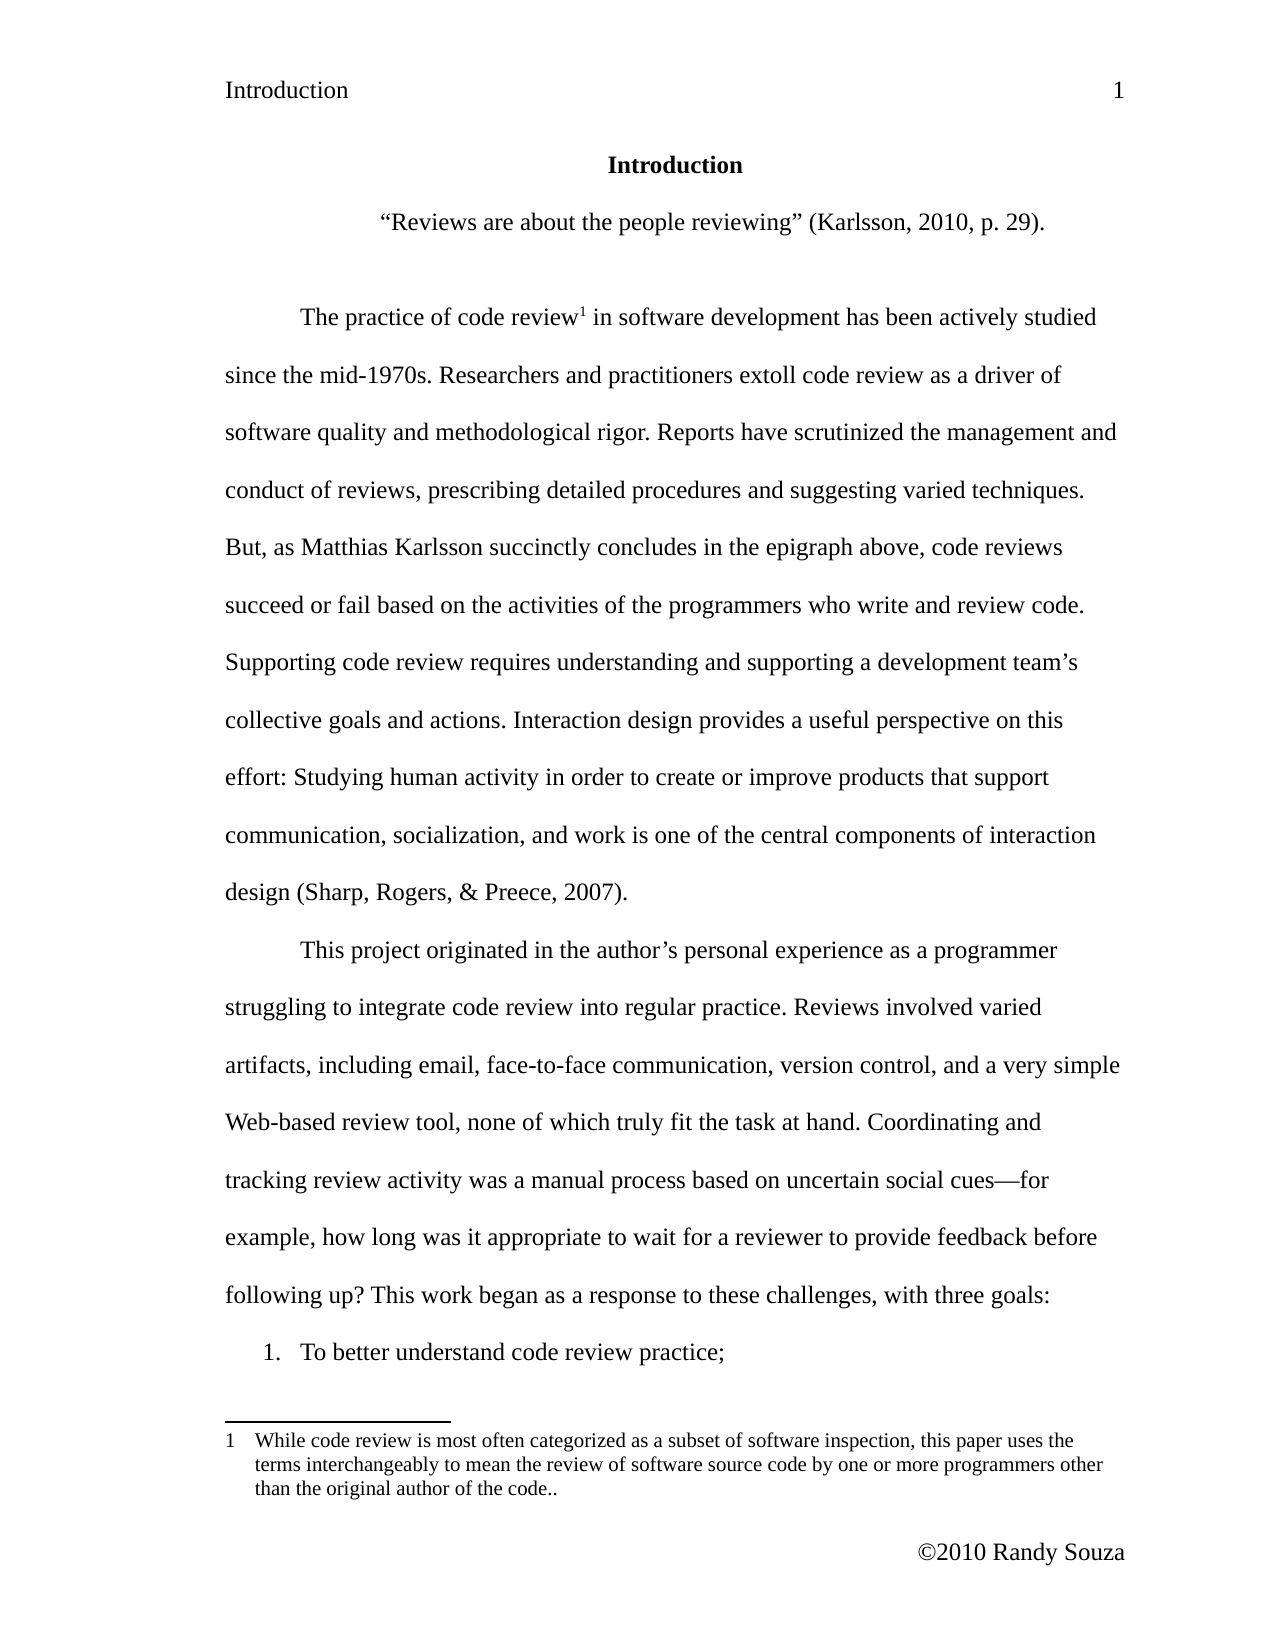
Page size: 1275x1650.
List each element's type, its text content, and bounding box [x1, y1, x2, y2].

text “Reviews are about the people reviewing” (Karlsson, 2010, p. 29). [225, 207, 1125, 236]
subtitle Introduction [225, 150, 1125, 179]
text The practice of code review in software development has been actively studied since the mid-1970s. Researchers and practitioners extoll code review as a driver of software quality and methodological rigor. Reports have scrutinized the management and conduct of reviews, prescribing detailed procedures and suggesting varied techniques. But, as Matthias Karlsson succinctly concludes in the epigraph above, code reviews succeed or fail based on the activities of the programmers who write and review code. Supporting code review requires understanding and supporting a development team’s collective goals and actions. Interaction design provides a useful perspective on this effort: Studying human activity in order to create or improve products that support communication, socialization, and work is one of the central components of interaction design (Sharp, Rogers, & Preece, 2007). [225, 302, 1125, 906]
text This project originated in the author’s personal experience as a programmer struggling to integrate code review into regular practice. Reviews involved varied artifacts, including email, face-to-face communication, version control, and a very simple Web-based review tool, none of which truly fit the task at hand. Coordinating and tracking review activity was a manual process based on uncertain social cues—for example, how long was it appropriate to wait for a reviewer to provide feedback before following up? This work began as a response to these challenges, with three goals: [225, 935, 1125, 1309]
text While code review is most often categorized as a subset of software inspection, this paper uses the terms interchangeably to mean the review of software source code by one or more programmers other than the original author of the code.. [225, 1428, 1125, 1500]
list To better understand code review practice; [262, 1337, 1125, 1366]
